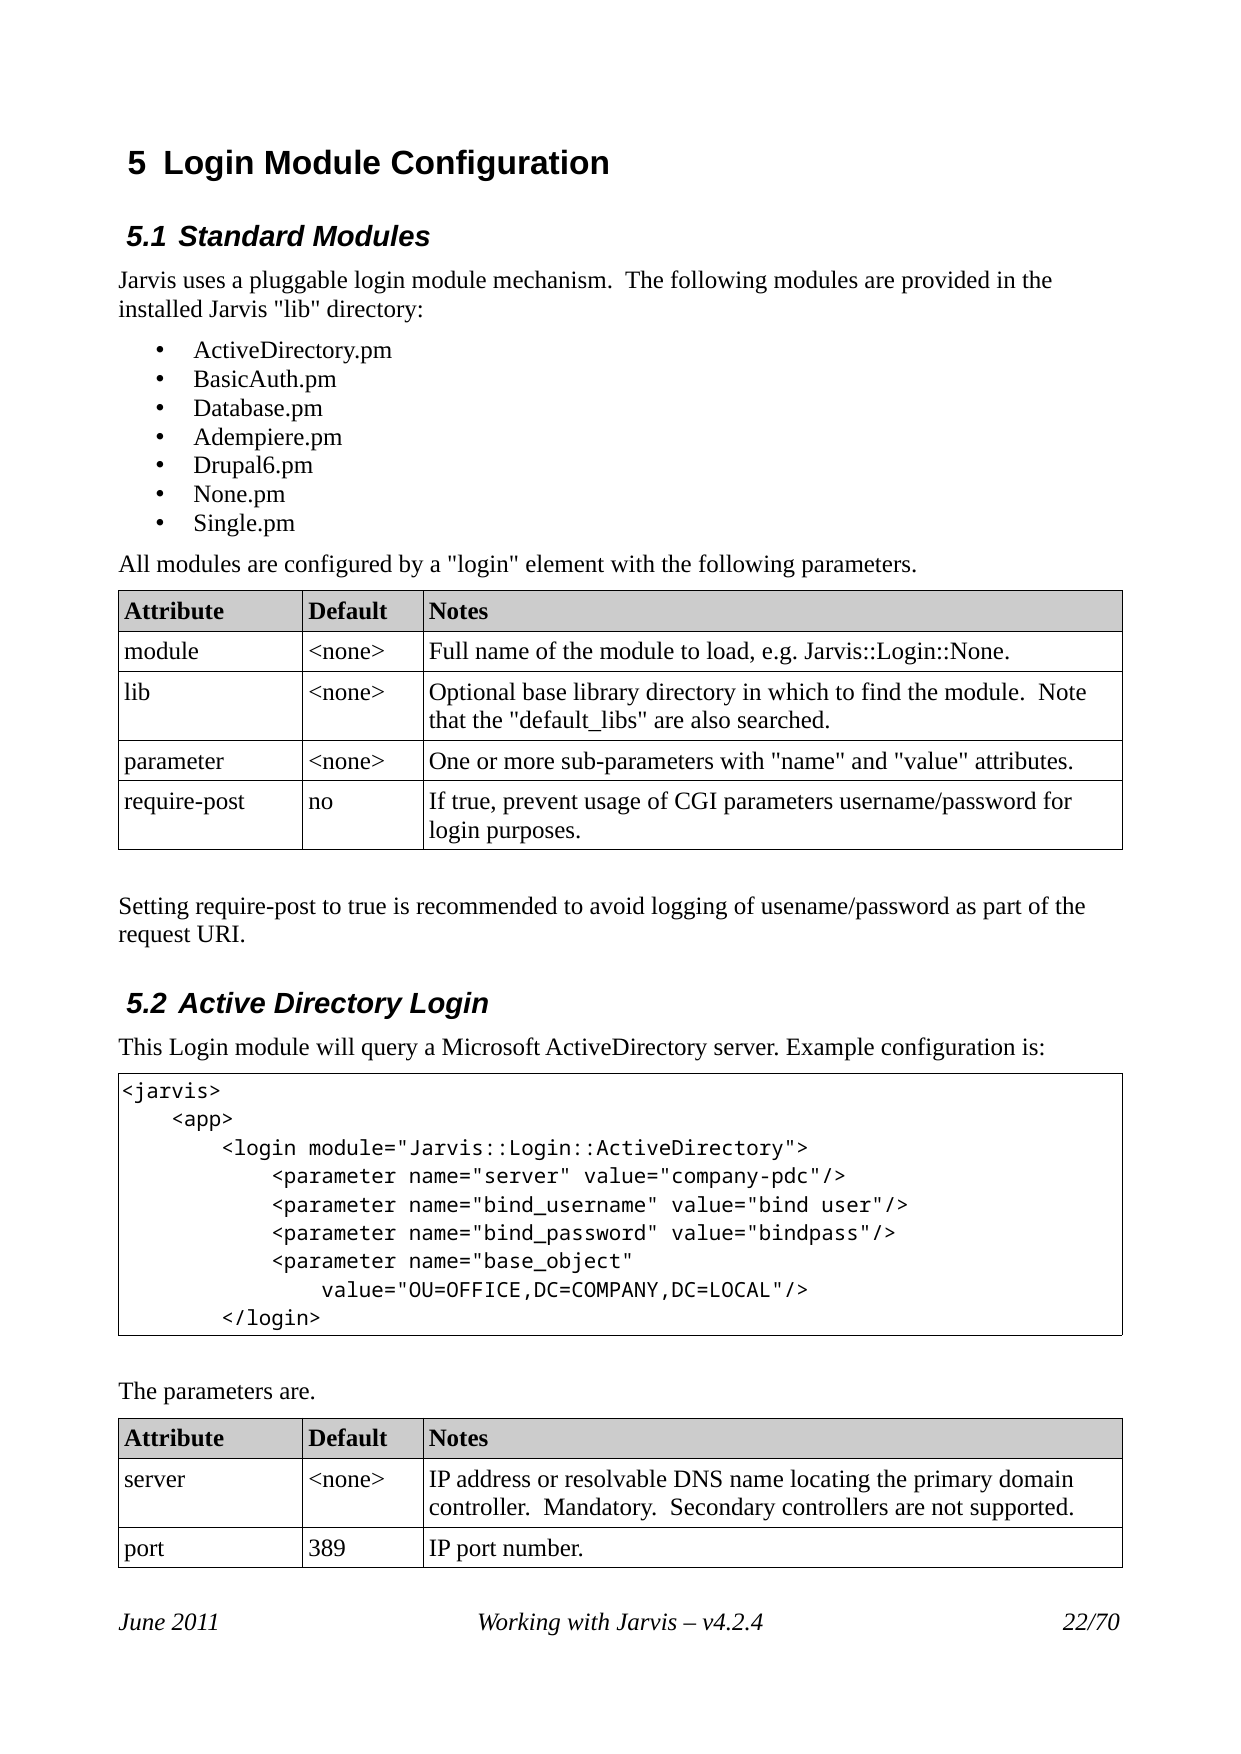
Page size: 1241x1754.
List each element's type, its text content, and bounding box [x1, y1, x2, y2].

text value="OU=OFFICE,DC=COMPANY,DC=LOCAL"/> [119, 1272, 1122, 1301]
list None.pm [156, 479, 1122, 508]
text <parameter name="base_object" [119, 1244, 1122, 1272]
list Single.pm [156, 508, 1122, 537]
list Database.pm [156, 393, 1122, 422]
text <parameter name="server" value="company-pdc"/> [119, 1158, 1122, 1187]
table_header Default [303, 591, 423, 631]
text This Login module will query a Microsoft ActiveDirectory server. Example configuration is: [118, 1032, 1122, 1061]
table_cell module [119, 632, 302, 671]
text <login module="Jarvis::Login::ActiveDirectory"> [119, 1130, 1122, 1158]
table_cell parameter [119, 741, 302, 780]
table_cell 389 [303, 1528, 423, 1567]
text Jarvis uses a pluggable login module mechanism. The following modules are provided in the installed Jarvis "lib" directory: [118, 265, 1122, 323]
table_cell If true, prevent usage of CGI parameters username/password for login purposes. [424, 781, 1122, 849]
table_cell <none> [303, 672, 423, 740]
text <app> [119, 1101, 1122, 1130]
table_header Attribute [119, 1419, 302, 1458]
table_cell Optional base library directory in which to find the module. Note that the "default_libs" are also searched. [424, 672, 1122, 740]
table_cell port [119, 1528, 302, 1567]
table_cell Full name of the module to load, e.g. Jarvis::Login::None. [424, 632, 1122, 671]
text <parameter name="bind_username" value="bind user"/> [119, 1187, 1122, 1215]
list Adempiere.pm [156, 422, 1122, 450]
table_header Attribute [119, 591, 302, 631]
table_cell <none> [303, 1459, 423, 1527]
table_cell <none> [303, 632, 423, 671]
list Drupal6.pm [156, 450, 1122, 479]
table_header Notes [424, 591, 1122, 631]
table_cell no [303, 781, 423, 849]
table_cell server [119, 1459, 302, 1527]
table_cell One or more sub-parameters with "name" and "value" attributes. [424, 741, 1122, 780]
text Setting require-post to true is recommended to avoid logging of usename/password as part of the request URI. [118, 891, 1122, 948]
list ActiveDirectory.pm [156, 335, 1122, 364]
subtitle Standard Modules [118, 219, 1122, 253]
text </login> [119, 1301, 1122, 1335]
text All modules are configured by a "login" element with the following parameters. [118, 549, 1122, 578]
text <jarvis> [119, 1074, 1122, 1101]
table_cell IP port number. [424, 1528, 1122, 1567]
table_cell require-post [119, 781, 302, 849]
subtitle Login Module Configuration [118, 143, 1122, 182]
table_cell <none> [303, 741, 423, 780]
text The parameters are. [118, 1376, 1122, 1405]
subtitle Active Directory Login [118, 986, 1122, 1019]
table_cell IP address or resolvable DNS name locating the primary domain controller. Mandatory. Secondary controllers are not supported. [424, 1459, 1122, 1527]
table_header Default [303, 1419, 423, 1458]
text <parameter name="bind_password" value="bindpass"/> [119, 1215, 1122, 1244]
table_cell lib [119, 672, 302, 740]
table_header Notes [424, 1419, 1122, 1458]
list BasicAuth.pm [156, 364, 1122, 393]
